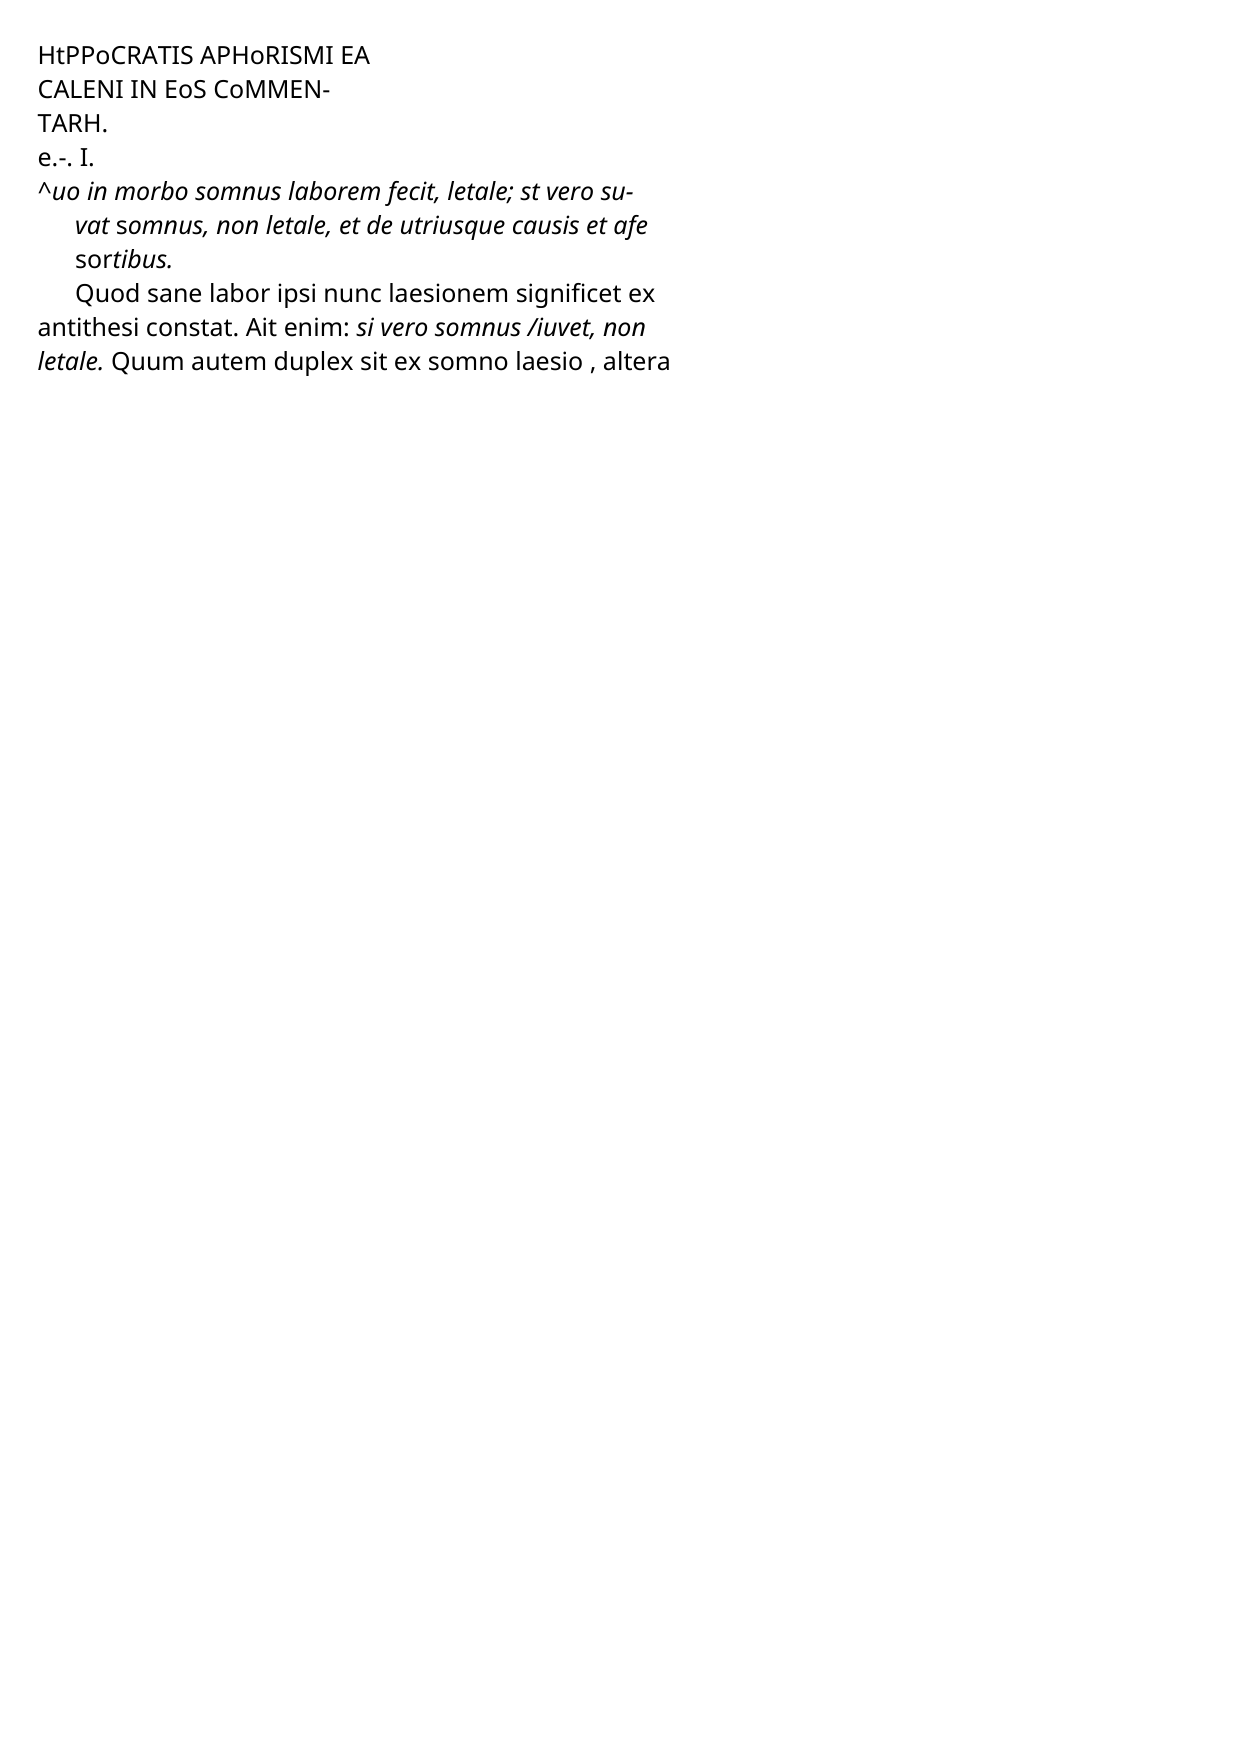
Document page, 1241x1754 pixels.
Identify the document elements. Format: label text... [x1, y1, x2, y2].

text HtPPoCRATIS APHoRISMI EA CALENI IN EoS CoMMEN- TARH. [37, 37, 1203, 140]
text Quod sane labor ipsi nunc laesionem significet ex antithesi constat. Ait enim: si vero somnus /iuvet, non letale. Quum autem duplex sit ex somno laesio , altera [37, 276, 1203, 378]
text ^uo in morbo somnus laborem fecit, letale; st vero su- vat somnus, non letale, et de utriusque causis et afe sortibus. [37, 174, 1203, 276]
subtitle e.-. I. [37, 140, 1203, 174]
